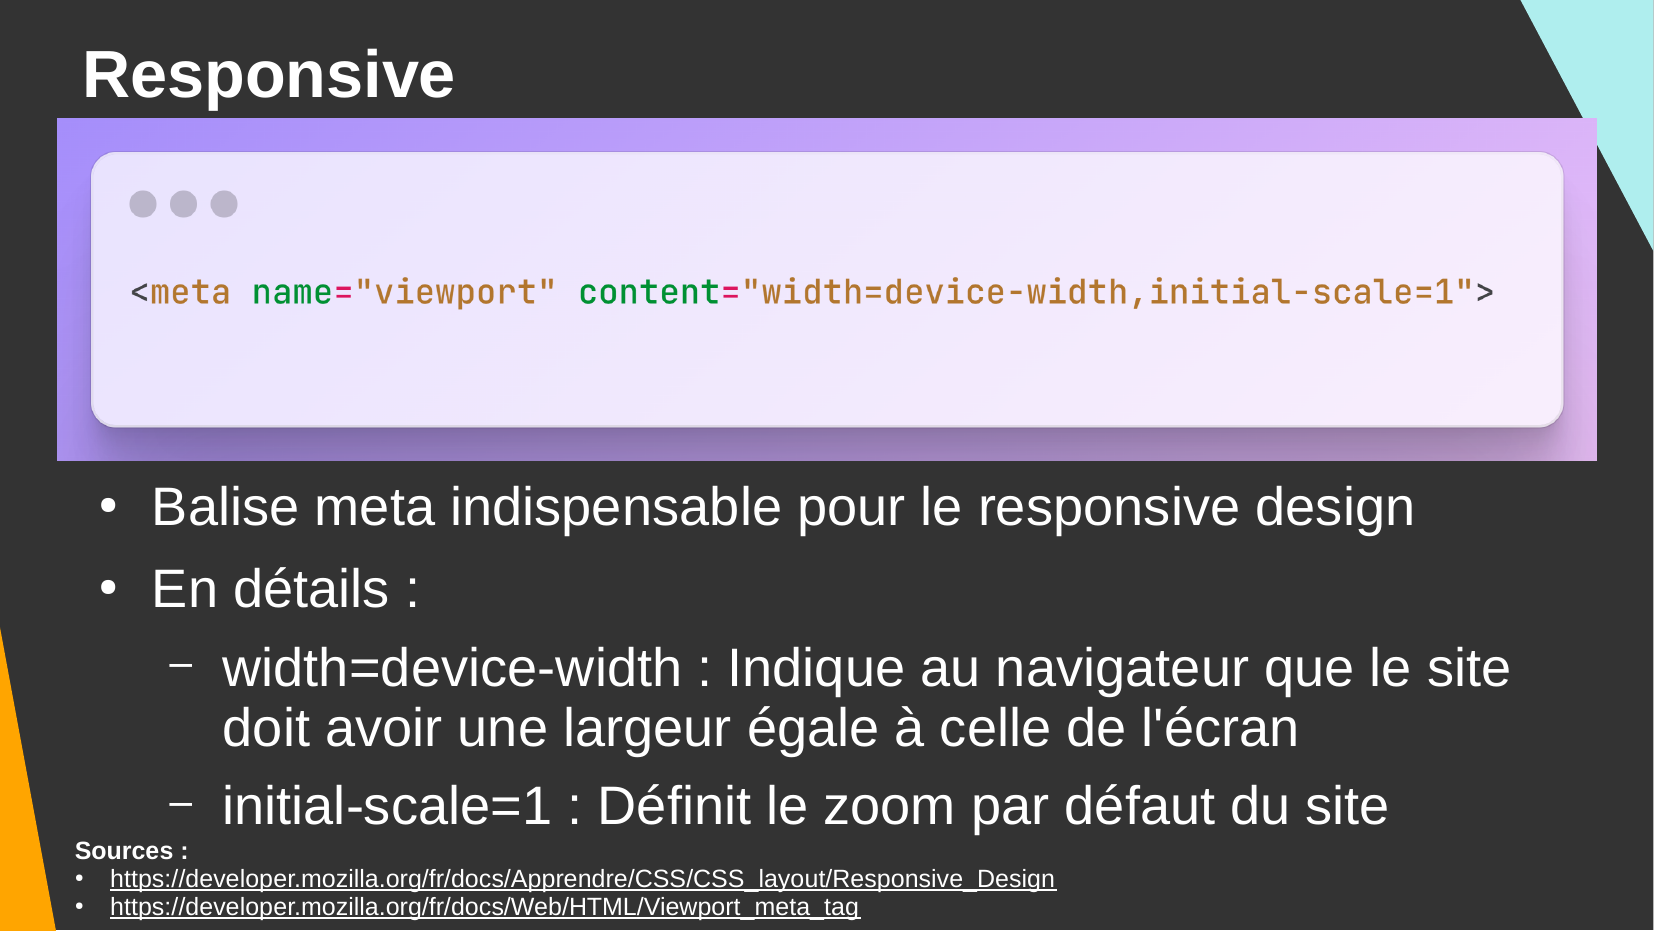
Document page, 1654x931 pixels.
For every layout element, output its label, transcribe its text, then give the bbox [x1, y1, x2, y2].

text_box Sources : https://developer.mozilla.org/fr/docs/Apprendre/CSS/CSS_layout/Responsive_Design https://developer.mozilla.org/fr/docs/Web/HTML/Viewport_meta_tag [60, 829, 1546, 929]
picture [57, 118, 1597, 461]
text_box [1520, 0, 1654, 253]
title Responsive [82, 37, 1571, 112]
text_box [0, 627, 57, 931]
list Balise meta indispensable pour le responsive design En détails : width=device-width : Indique au navigateur que le site doit avoir une largeur égale à celle de l'écran initial-scale=1 : Définit le zoom par défaut du site [80, 476, 1605, 839]
